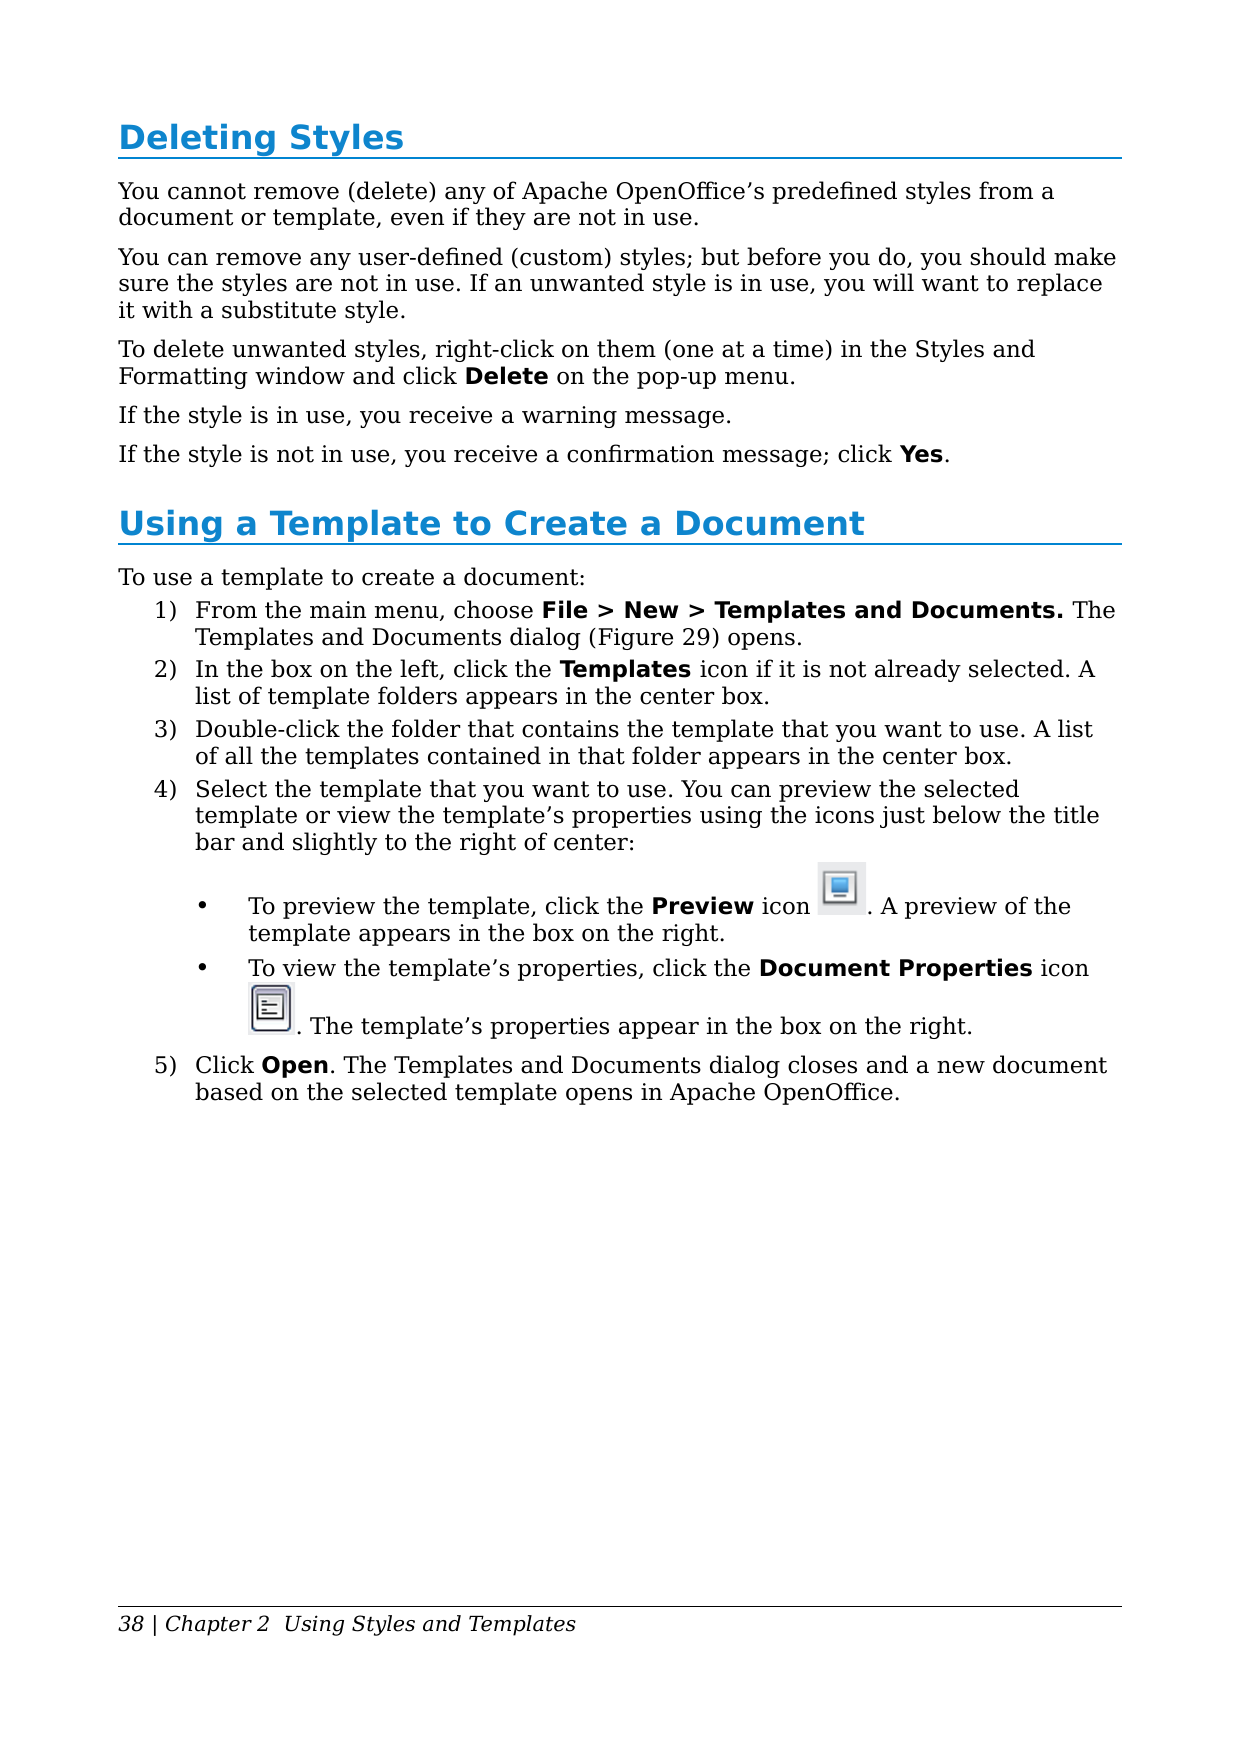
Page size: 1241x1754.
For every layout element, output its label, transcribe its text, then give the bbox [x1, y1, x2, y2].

text You can remove any user-defined (custom) styles; but before you do, you should make sure the styles are not in use. If an unwanted style is in use, you will want to replace it with a substitute style. [118, 244, 1122, 324]
subtitle Deleting Styles [118, 118, 1122, 157]
list Click Open. The Templates and Documents dialog closes and a new document based on the selected template opens in Apache OpenOffice. [177, 1052, 1122, 1106]
list To view the template’s properties, click the Document Properties icon . The template’s properties appear in the box on the right. [195, 953, 1122, 1040]
picture [817, 862, 867, 915]
text If the style is not in use, you receive a confirmation message; click Yes. [118, 441, 1122, 468]
list Select the template that you want to use. You can preview the selected template or view the template’s properties using the icons just below the title bar and slightly to the right of center: [177, 776, 1122, 856]
text To delete unwanted styles, right-click on them (one at a time) in the Styles and Formatting window and click Delete on the pop-up menu. [118, 336, 1122, 389]
text You cannot remove (delete) any of Apache OpenOffice’s predefined styles from a document or template, even if they are not in use. [118, 178, 1122, 231]
picture [248, 982, 296, 1035]
list To use a template to create a document: [118, 564, 1122, 591]
list In the box on the left, click the Templates icon if it is not already selected. A list of template folders appears in the center box. [177, 657, 1122, 710]
text If the style is in use, you receive a warning message. [118, 402, 1122, 429]
subtitle Using a Template to Create a Document [118, 504, 1122, 543]
list From the main menu, choose File > New > Templates and Documents. The Templates and Documents dialog (Figure 29) opens. [177, 597, 1122, 650]
list To preview the template, click the Preview icon . A preview of the template appears in the box on the right. [195, 862, 1122, 947]
list Double-click the folder that contains the template that you want to use. A list of all the templates contained in that folder appears in the center box. [177, 716, 1122, 769]
